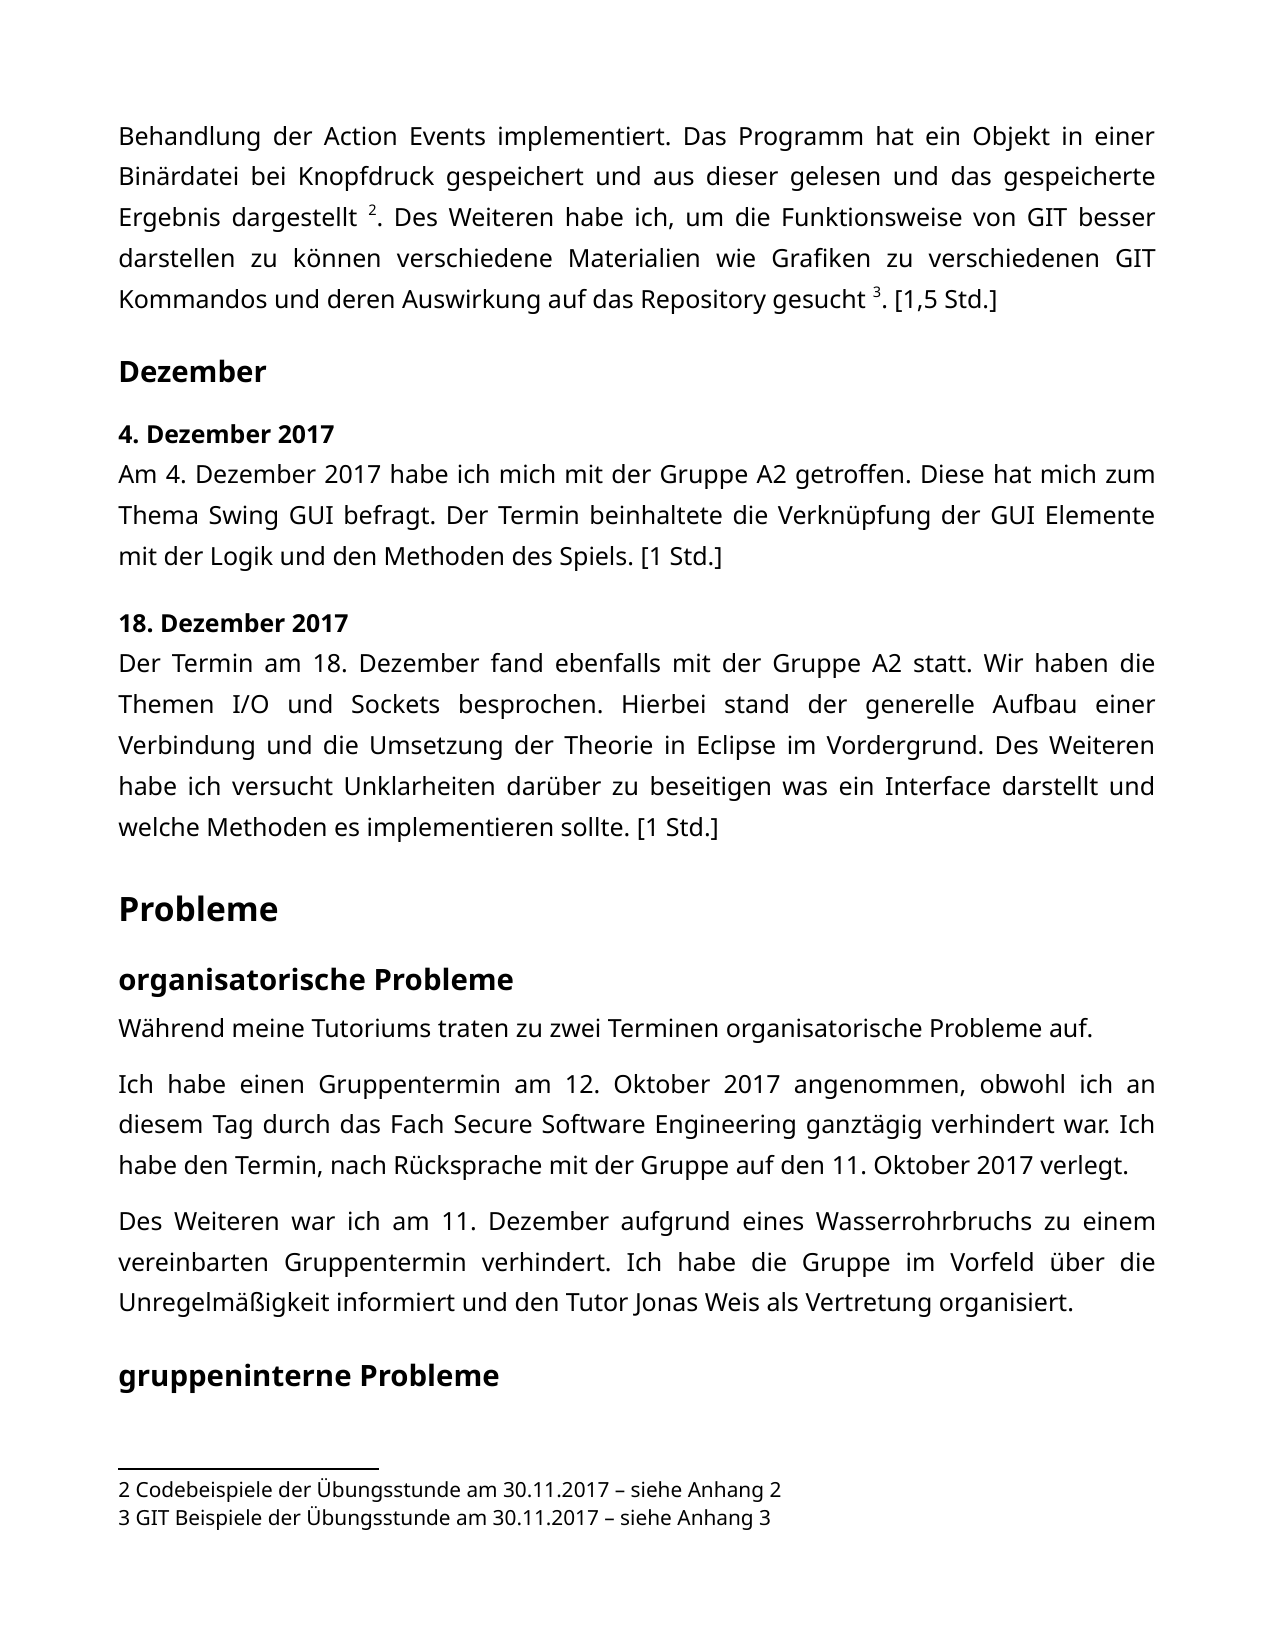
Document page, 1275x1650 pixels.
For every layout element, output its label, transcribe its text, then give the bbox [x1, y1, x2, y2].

subtitle Dezember [118, 351, 1157, 391]
text Am 4. Dezember 2017 habe ich mich mit der Gruppe A2 getroffen. Diese hat mich zum Thema Swing GUI befragt. Der Termin beinhaltete die Verknüpfung der GUI Elemente mit der Logik und den Methoden des Spiels. [1 Std.] [118, 456, 1157, 572]
text Des Weiteren war ich am 11. Dezember aufgrund eines Wasserrohrbruchs zu einem vereinbarten Gruppentermin verhindert. Ich habe die Gruppe im Vorfeld über die Unregelmäßigkeit informiert und den Tutor Jonas Weis als Vertretung organisiert. [118, 1203, 1157, 1319]
text Codebeispiele der Übungsstunde am 30.11.2017 – siehe Anhang 2 [118, 1475, 1157, 1503]
text Während meine Tutoriums traten zu zwei Terminen organisatorische Probleme auf. [118, 1011, 1157, 1045]
subtitle Probleme [118, 886, 1157, 931]
subtitle 18. Dezember 2017 [118, 606, 1157, 640]
subtitle organisatorische Probleme [118, 958, 1157, 998]
text GIT Beispiele der Übungsstunde am 30.11.2017 – siehe Anhang 3 [118, 1503, 1157, 1532]
text Behandlung der Action Events implementiert. Das Programm hat ein Objekt in einer Binärdatei bei Knopfdruck gespeichert und aus dieser gelesen und das gespeicherte Ergebnis dargestellt . Des Weiteren habe ich, um die Funktionsweise von GIT besser darstellen zu können verschiedene Materialien wie Grafiken zu verschiedenen GIT Kommandos und deren Auswirkung auf das Repository gesucht . [1,5 Std.] [118, 118, 1157, 316]
subtitle 4. Dezember 2017 [118, 416, 1157, 450]
subtitle gruppeninterne Probleme [118, 1355, 1157, 1395]
text Ich habe einen Gruppentermin am 12. Oktober 2017 angenommen, obwohl ich an diesem Tag durch das Fach Secure Software Engineering ganztägig verhindert war. Ich habe den Termin, nach Rücksprache mit der Gruppe auf den 11. Oktober 2017 verlegt. [118, 1066, 1157, 1182]
text Der Termin am 18. Dezember fand ebenfalls mit der Gruppe A2 statt. Wir haben die Themen I/O und Sockets besprochen. Hierbei stand der generelle Aufbau einer Verbindung und die Umsetzung der Theorie in Eclipse im Vordergrund. Des Weiteren habe ich versucht Unklarheiten darüber zu beseitigen was ein Interface darstellt und welche Methoden es implementieren sollte. [1 Std.] [118, 646, 1157, 843]
